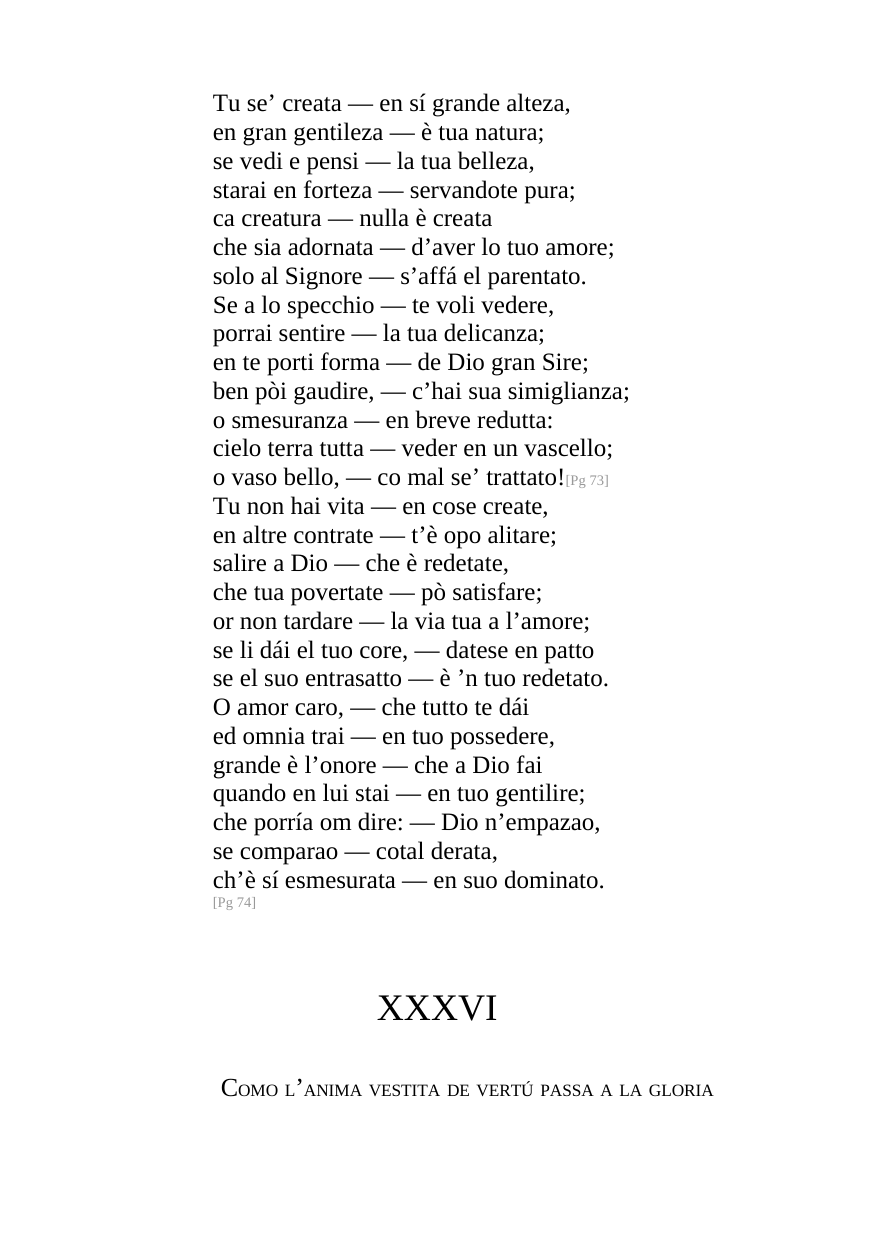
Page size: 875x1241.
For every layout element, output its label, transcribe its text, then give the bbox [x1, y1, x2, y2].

subtitle XXXVI Como l’anima vestita de vertú passa a la gloria [94, 985, 779, 1102]
text Se a lo specchio — te voli vedere, porrai sentire — la tua delicanza; en te porti forma — de Dio gran Sire; ben pòi gaudire, — c’hai sua simiglianza; o smesuranza — en breve redutta: cielo terra tutta — veder en un vascello; o vaso bello, — co mal se’ trattato![Pg 73] [213, 290, 779, 491]
text Tu se’ creata — en sí grande alteza, en gran gentileza — è tua natura; se vedi e pensi — la tua belleza, starai en forteza — servandote pura; ca creatura — nulla è creata che sia adornata — d’aver lo tuo amore; solo al Signore — s’affá el parentato. [213, 88, 779, 290]
text O amor caro, — che tutto te dái ed omnia trai — en tuo possedere, grande è l’onore — che a Dio fai quando en lui stai — en tuo gentilire; che porría om dire: — Dio n’empazao, se comparao — cotal derata, ch’è sí esmesurata — en suo dominato. [Pg 74] [213, 692, 779, 910]
text Tu non hai vita — en cose create, en altre contrate — t’è opo alitare; salire a Dio — che è redetate, che tua povertate — pò satisfare; or non tardare — la via tua a l’amore; se li dái el tuo core, — datese en patto se el suo entrasatto — è ’n tuo redetato. [213, 491, 779, 692]
